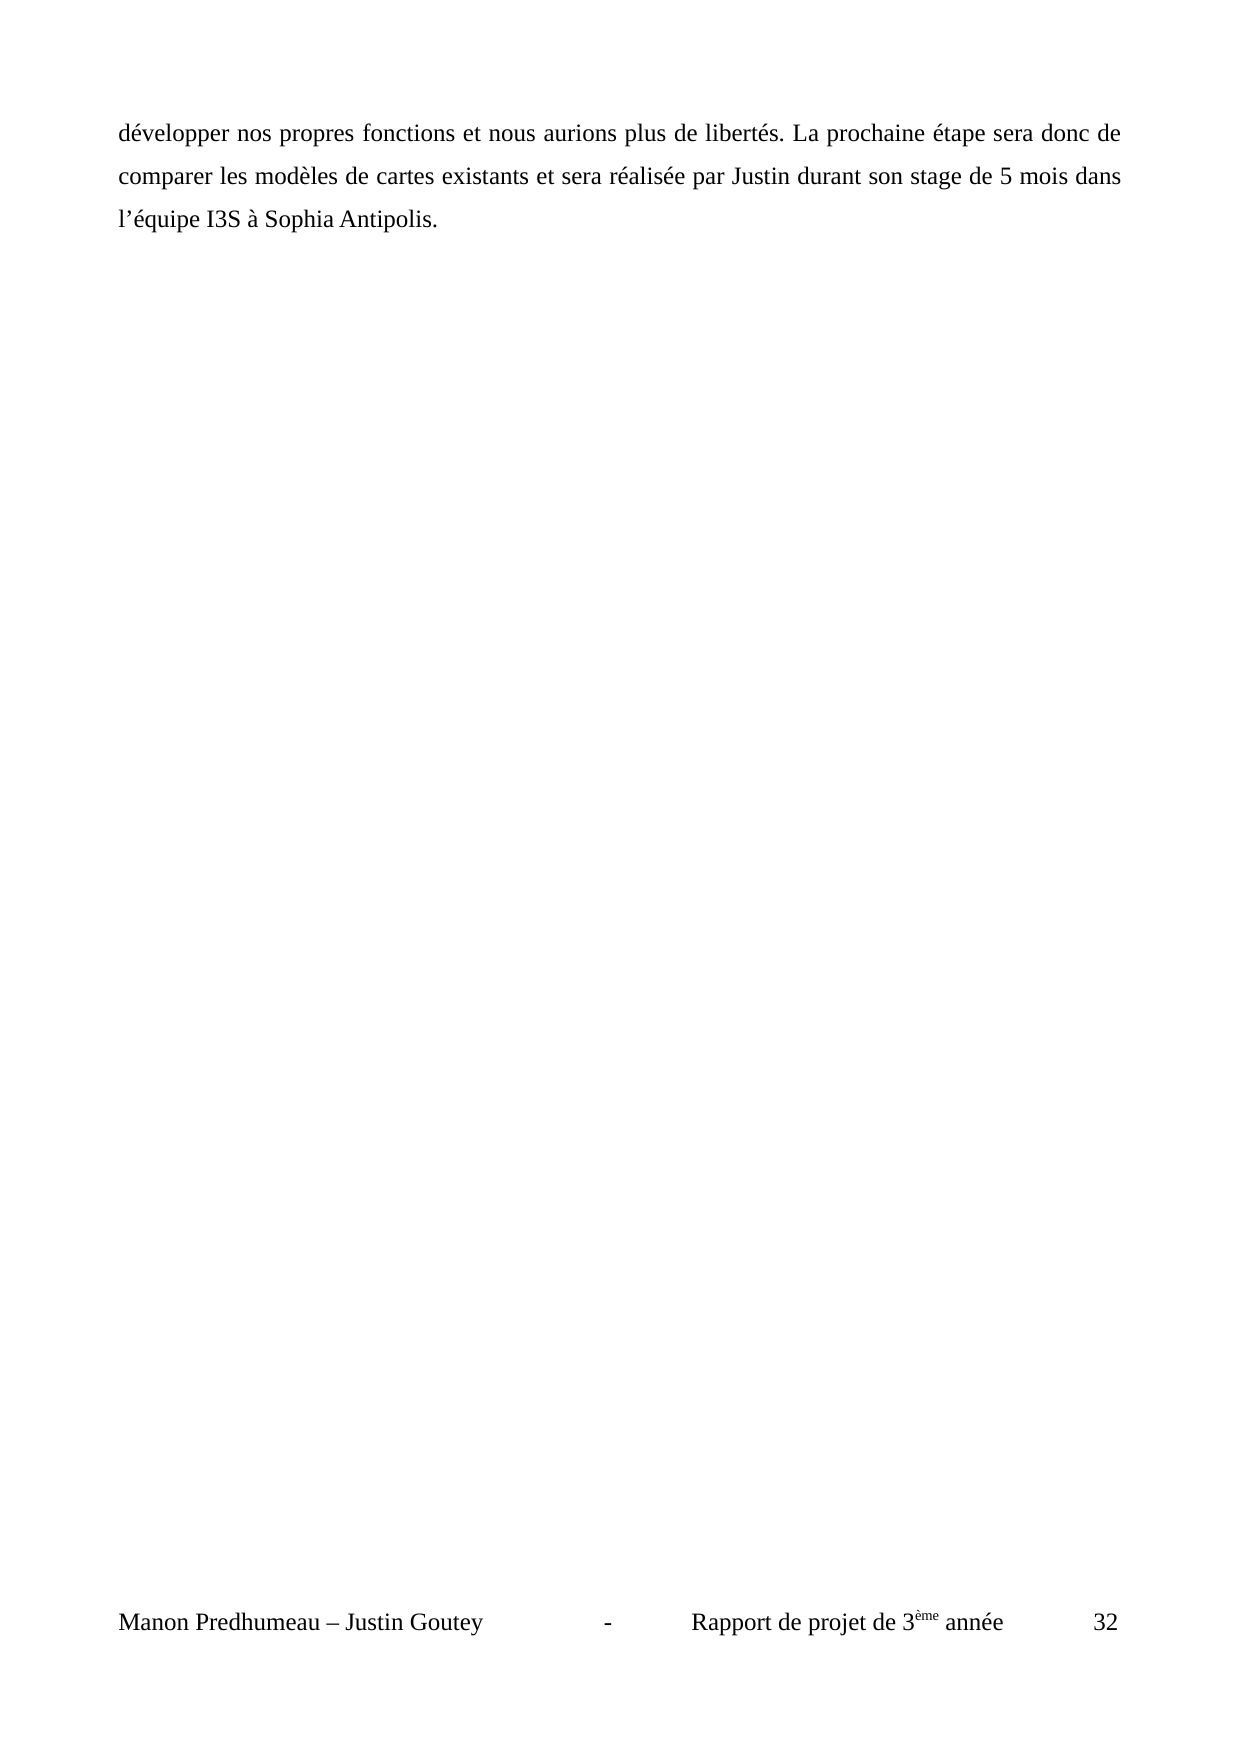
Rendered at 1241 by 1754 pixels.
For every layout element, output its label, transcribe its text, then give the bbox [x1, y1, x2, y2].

text développer nos propres fonctions et nous aurions plus de libertés. La prochaine étape sera donc de comparer les modèles de cartes existants et sera réalisée par Justin durant son stage de 5 mois dans l’équipe I3S à Sophia Antipolis. [118, 118, 1122, 233]
